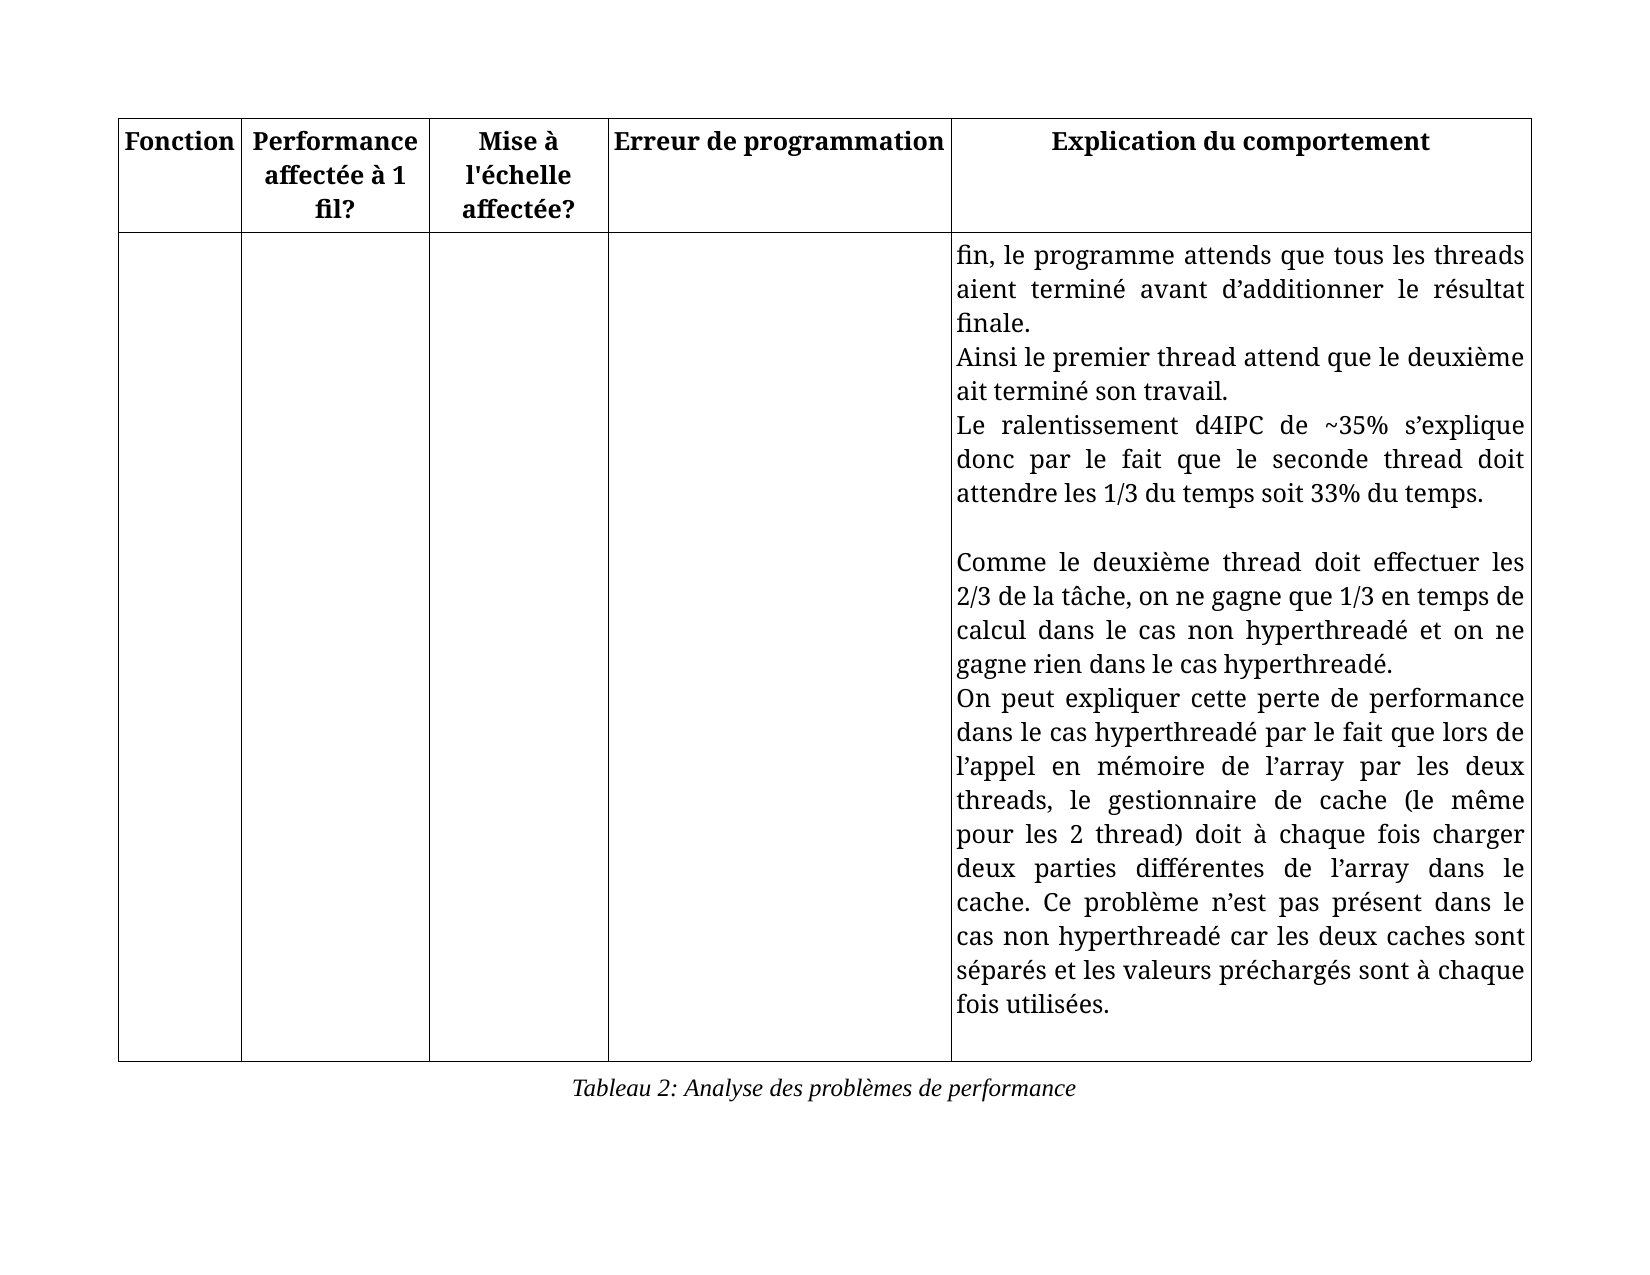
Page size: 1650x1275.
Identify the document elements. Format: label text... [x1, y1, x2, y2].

table_header Erreur de programmation [609, 119, 951, 232]
table_cell [242, 233, 429, 1061]
table_header Explication du comportement [952, 119, 1531, 232]
text Tableau 2: Analyse des problèmes de performance [118, 1073, 1532, 1102]
table_cell [430, 233, 608, 1061]
table_cell [609, 233, 951, 1061]
table_cell [119, 233, 241, 1061]
table_header Performance affectée à 1 fil? [242, 119, 429, 232]
table_cell fin, le programme attends que tous les threads aient terminé avant d’additionner le résultat finale. Ainsi le premier thread attend que le deuxième ait terminé son travail. Le ralentissement d4IPC de ~35% s’explique donc par le fait que le seconde thread doit attendre les 1/3 du temps soit 33% du temps. Comme le deuxième thread doit effectuer les 2/3 de la tâche, on ne gagne que 1/3 en temps de calcul dans le cas non hyperthreadé et on ne gagne rien dans le cas hyperthreadé. On peut expliquer cette perte de performance dans le cas hyperthreadé par le fait que lors de l’appel en mémoire de l’array par les deux threads, le gestionnaire de cache (le même pour les 2 thread) doit à chaque fois charger deux parties différentes de l’array dans le cache. Ce problème n’est pas présent dans le cas non hyperthreadé car les deux caches sont séparés et les valeurs préchargés sont à chaque fois utilisées. [952, 233, 1531, 1061]
table_header Mise à l'échelle affectée? [430, 119, 608, 232]
table_header Fonction [119, 119, 241, 232]
